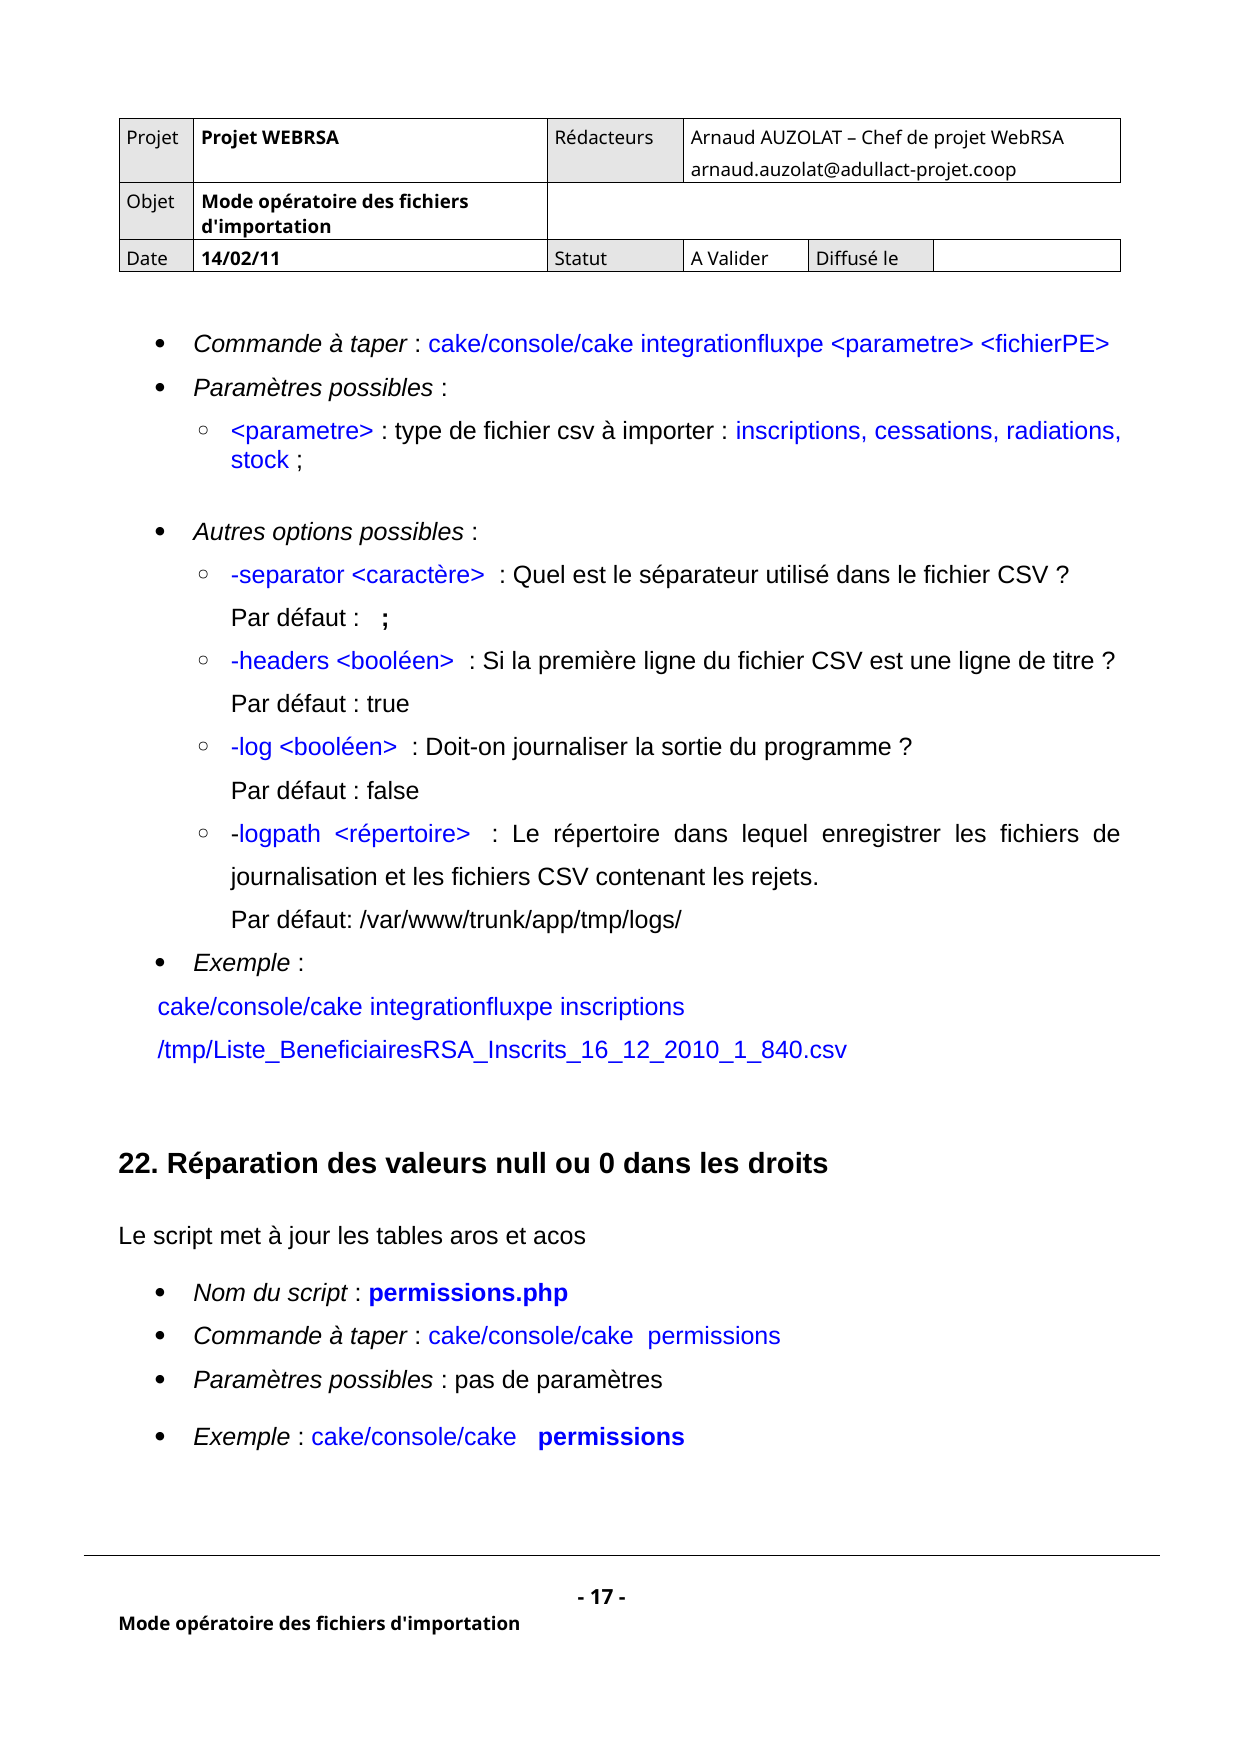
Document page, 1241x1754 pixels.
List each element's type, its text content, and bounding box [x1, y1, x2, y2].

list Autres options possibles : [156, 516, 1122, 545]
list Commande à taper : cake/console/cake permissions [156, 1321, 1122, 1350]
list Paramètres possibles : pas de paramètres [156, 1364, 1122, 1393]
text cake/console/cake integrationfluxpe inscriptions /tmp/Liste_BeneficiairesRSA_Inscrits_16_12_2010_1_840.csv [157, 991, 1122, 1063]
list <parametre> : type de fichier csv à importer : inscriptions, cessations, radiations, stock ; [193, 416, 1122, 473]
list Paramètres possibles : [156, 372, 1122, 401]
list Par défaut : true [193, 689, 1122, 718]
list Commande à taper : cake/console/cake integrationfluxpe <parametre> <fichierPE> [156, 329, 1122, 358]
list Par défaut : false [193, 776, 1122, 804]
subtitle 22. Réparation des valeurs null ou 0 dans les droits [118, 1146, 1122, 1179]
list -separator <caractère> : Quel est le séparateur utilisé dans le fichier CSV ? [193, 560, 1122, 588]
list -headers <booléen> : Si la première ligne du fichier CSV est une ligne de titre ? [193, 646, 1122, 675]
list Par défaut: /var/www/trunk/app/tmp/logs/ [193, 905, 1122, 934]
text Le script met à jour les tables aros et acos [118, 1221, 1122, 1249]
list Nom du script : permissions.php [156, 1278, 1122, 1307]
list -log <booléen> : Doit-on journaliser la sortie du programme ? [193, 732, 1122, 761]
list Exemple : [156, 948, 1122, 977]
list Par défaut : ; [193, 603, 1122, 632]
list -logpath <répertoire> : Le répertoire dans lequel enregistrer les fichiers de journalisation et les fichiers CSV contenant les rejets. [193, 819, 1122, 891]
list Exemple : cake/console/cake permissions [156, 1422, 1122, 1451]
